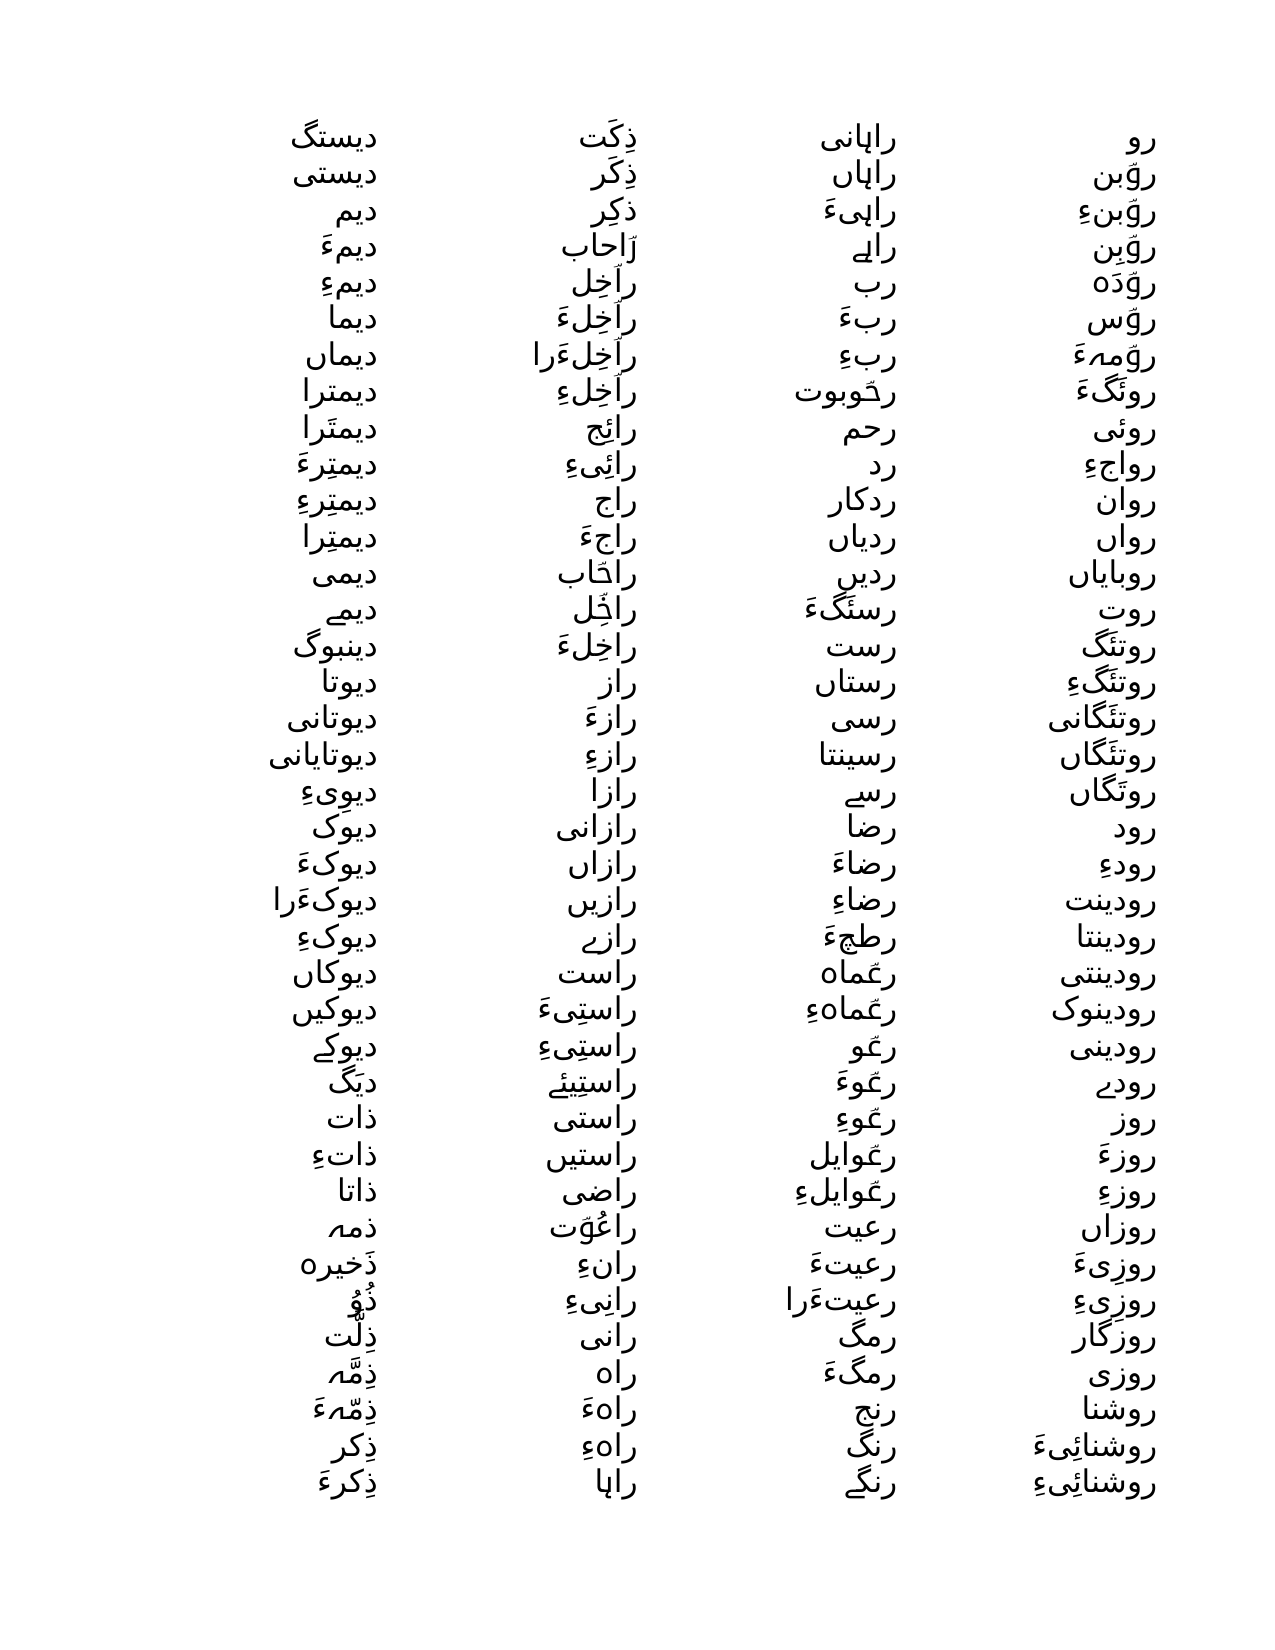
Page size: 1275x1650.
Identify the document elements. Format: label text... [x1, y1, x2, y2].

text روشنائِیءَ [897, 1427, 1157, 1463]
text روبایاں [897, 554, 1157, 591]
text رضاءِ [637, 882, 897, 918]
text راؔخِلءِ [378, 373, 637, 409]
text ردکار [637, 482, 897, 518]
text راج [378, 482, 637, 518]
text رودینت [897, 882, 1157, 918]
text ذِکر [118, 1427, 378, 1463]
text دیستی [118, 154, 378, 191]
text روئی [897, 409, 1157, 445]
text رعؔماہ [637, 954, 897, 991]
text دیوتانی [118, 700, 378, 736]
text روئَگءَ [897, 373, 1157, 409]
text روزاں [897, 1209, 1157, 1245]
text روزءَ [897, 1136, 1157, 1172]
text دیَگ [118, 1063, 378, 1100]
text راضی [378, 1172, 637, 1209]
text رسئَگءَ [637, 591, 897, 627]
text دیوکیں [118, 991, 378, 1027]
text رعیتءَ [637, 1245, 897, 1281]
text دیمے [118, 591, 378, 627]
text رمگءَ [637, 1354, 897, 1391]
text رواجءِ [897, 445, 1157, 482]
text رحم [637, 409, 897, 445]
text راہاں [637, 154, 897, 191]
text رودینوک [897, 991, 1157, 1027]
text رطچءَ [637, 918, 897, 954]
text راستِیءِ [378, 1027, 637, 1063]
text رواں [897, 518, 1157, 554]
text روؔبنءِ [897, 191, 1157, 227]
text راؔخِل [378, 263, 637, 300]
text رازا [378, 772, 637, 809]
text رازیں [378, 882, 637, 918]
text ربءَ [637, 300, 897, 336]
text دیوک [118, 809, 378, 845]
text دیمتَرا [118, 409, 378, 445]
text رعیتءَ​را [637, 1281, 897, 1318]
text روزی [897, 1354, 1157, 1391]
text دینبوگ [118, 627, 378, 663]
text رحؔوبوت [637, 373, 897, 409]
text ذُوُ [118, 1281, 378, 1318]
text دیوتا [118, 663, 378, 700]
text رضا [637, 809, 897, 845]
text راہ [378, 1354, 637, 1391]
text رعؔو [637, 1027, 897, 1063]
text روتئَگانی [897, 700, 1157, 736]
text رب [637, 263, 897, 300]
text روتئَگ [897, 627, 1157, 663]
text روتَگاں [897, 772, 1157, 809]
text رؔاحاب [378, 227, 637, 263]
text دیوِیءِ [118, 772, 378, 809]
text رنگے [637, 1463, 897, 1499]
text رازءِ [378, 736, 637, 772]
text راہیءَ [637, 191, 897, 227]
text روزِیءَ [897, 1245, 1157, 1281]
text ذِمّہءَ [118, 1391, 378, 1427]
text دیمتِرا [118, 518, 378, 554]
text رعؔوایل [637, 1136, 897, 1172]
text ذاتا [118, 1172, 378, 1209]
text روزِیءِ [897, 1281, 1157, 1318]
text ذِکَت [378, 118, 637, 154]
text رنگ [637, 1427, 897, 1463]
text دیم [118, 191, 378, 227]
text ذکِر [378, 191, 637, 227]
text رعؔماہءِ [637, 991, 897, 1027]
text ذِمَّہ [118, 1354, 378, 1391]
text راستِیءَ [378, 991, 637, 1027]
text راؔخِلءَ​را [378, 336, 637, 373]
text دیوتایانی [118, 736, 378, 772]
text دیوکءَ​را [118, 882, 378, 918]
text دیمءَ [118, 227, 378, 263]
text ذِکرءَ [118, 1463, 378, 1499]
text راست [378, 954, 637, 991]
text رائِج [378, 409, 637, 445]
text رازے [378, 918, 637, 954]
text رعؔوایلءِ [637, 1172, 897, 1209]
text دیوکاں [118, 954, 378, 991]
text رعؔوءَ [637, 1063, 897, 1100]
text راستِیئے [378, 1063, 637, 1100]
text رازاں [378, 845, 637, 882]
text رودینتا [897, 918, 1157, 954]
text راؔخِلءَ [378, 300, 637, 336]
text رنج [637, 1391, 897, 1427]
text رو [897, 118, 1157, 154]
text رسے [637, 772, 897, 809]
text رستاں [637, 663, 897, 700]
text دیمی [118, 554, 378, 591]
text راہانی [637, 118, 897, 154]
text دیماں [118, 336, 378, 373]
text رسی [637, 700, 897, 736]
text راہءَ [378, 1391, 637, 1427]
text رمگ [637, 1318, 897, 1354]
text ربءِ [637, 336, 897, 373]
text دیمتِرءَ [118, 445, 378, 482]
text رضاءَ [637, 845, 897, 882]
text راخِلءَ [378, 627, 637, 663]
text ردیں [637, 554, 897, 591]
text راستیں [378, 1136, 637, 1172]
text رازءَ [378, 700, 637, 736]
text راہءِ [378, 1427, 637, 1463]
text دیما [118, 300, 378, 336]
text روؔس [897, 300, 1157, 336]
text راحؔاب [378, 554, 637, 591]
text راخِؔل [378, 591, 637, 627]
text روزگار [897, 1318, 1157, 1354]
text ردیاں [637, 518, 897, 554]
text ذمہ [118, 1209, 378, 1245]
text رعیت [637, 1209, 897, 1245]
text رانءِ [378, 1245, 637, 1281]
text روؔمہءَ [897, 336, 1157, 373]
text ذات [118, 1100, 378, 1136]
text راز [378, 663, 637, 700]
text رودینتی [897, 954, 1157, 991]
text رسینتا [637, 736, 897, 772]
text دیوکءَ [118, 845, 378, 882]
text رانی [378, 1318, 637, 1354]
text ذِکَر [378, 154, 637, 191]
text رودینی [897, 1027, 1157, 1063]
text روتئَگءِ [897, 663, 1157, 700]
text روان [897, 482, 1157, 518]
text رد [637, 445, 897, 482]
text روؔبِن [897, 227, 1157, 263]
text راہا [378, 1463, 637, 1499]
text روت [897, 591, 1157, 627]
text روؔدَہ [897, 263, 1157, 300]
text رود [897, 809, 1157, 845]
text راعُوؔت [378, 1209, 637, 1245]
text رعؔوءِ [637, 1100, 897, 1136]
text رودءِ [897, 845, 1157, 882]
text رازانی [378, 809, 637, 845]
text ذاتءِ [118, 1136, 378, 1172]
text رائِیءِ [378, 445, 637, 482]
text دیمءِ [118, 263, 378, 300]
text رست [637, 627, 897, 663]
text دیمترا [118, 373, 378, 409]
text دیمتِرءِ [118, 482, 378, 518]
text دیستگ [118, 118, 378, 154]
text دیوکے [118, 1027, 378, 1063]
text ذِلَّت [118, 1318, 378, 1354]
text راجءَ [378, 518, 637, 554]
text راستی [378, 1100, 637, 1136]
text روشنا [897, 1391, 1157, 1427]
text روؔبن [897, 154, 1157, 191]
text رودے [897, 1063, 1157, 1100]
text راہے [637, 227, 897, 263]
text روز [897, 1100, 1157, 1136]
text روشنائِیءِ [897, 1463, 1157, 1499]
text رانِیءِ [378, 1281, 637, 1318]
text روزءِ [897, 1172, 1157, 1209]
text ذَخیرہ [118, 1245, 378, 1281]
text روتئَگاں [897, 736, 1157, 772]
text دیوکءِ [118, 918, 378, 954]
